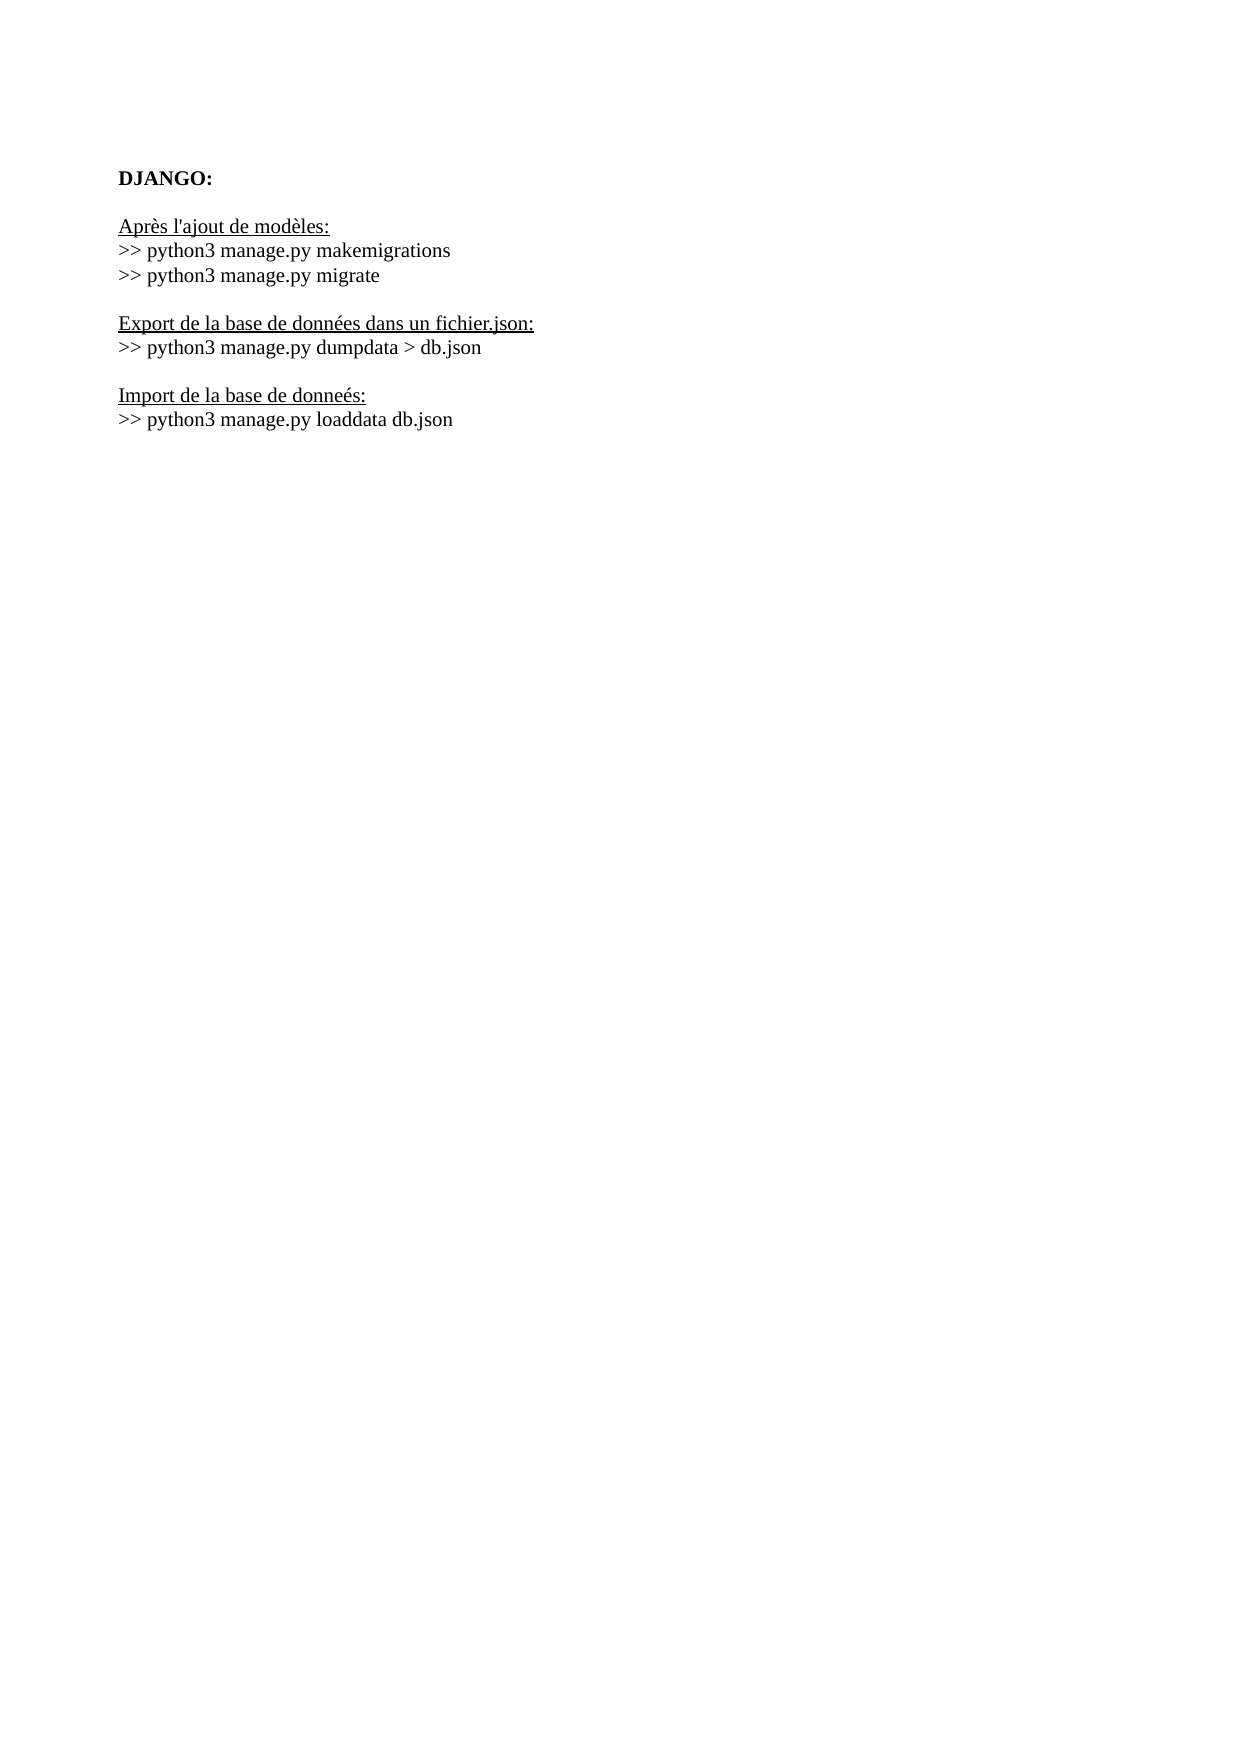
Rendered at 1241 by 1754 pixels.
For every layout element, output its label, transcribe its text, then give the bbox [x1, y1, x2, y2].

text >> python3 manage.py loaddata db.json [118, 407, 1122, 431]
text Import de la base de donneés: [118, 383, 1122, 407]
text >> python3 manage.py dumpdata > db.json [118, 335, 1122, 359]
text Export de la base de données dans un fichier.json: [118, 311, 1122, 335]
text DJANGO: [118, 166, 1122, 190]
text >> python3 manage.py makemigrations [118, 238, 1122, 262]
text >> python3 manage.py migrate [118, 262, 1122, 287]
text Après l'ajout de modèles: [118, 214, 1122, 238]
